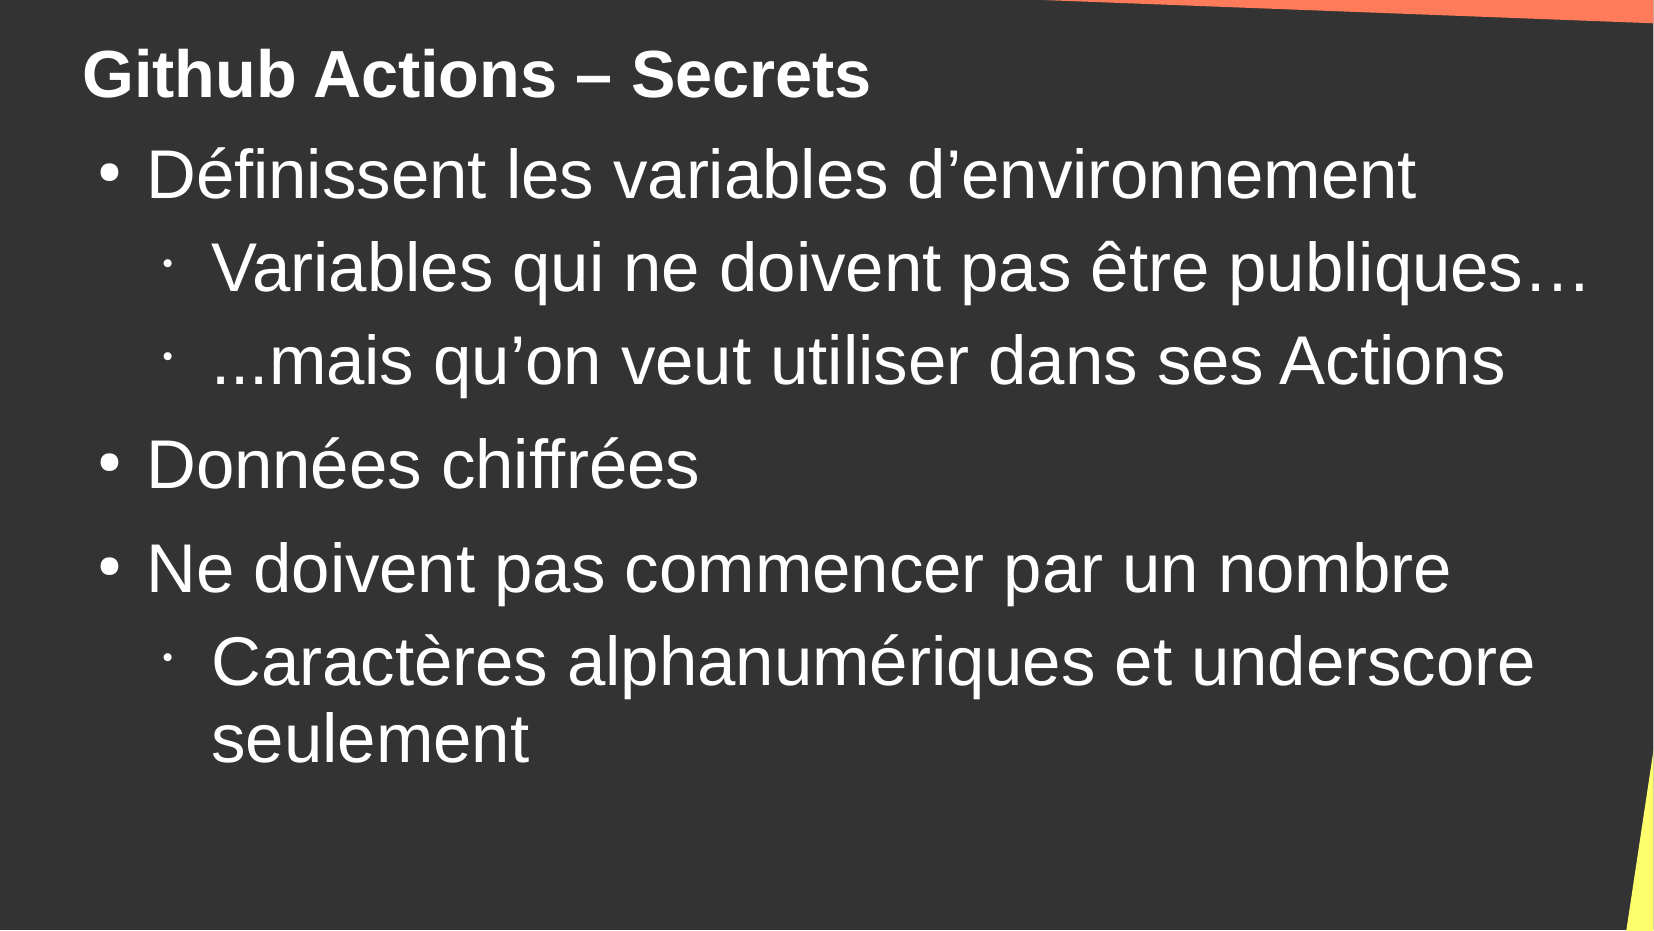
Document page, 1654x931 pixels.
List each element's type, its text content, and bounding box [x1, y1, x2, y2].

list Définissent les variables d’environnement Variables qui ne doivent pas être publiques… ...mais qu’on veut utiliser dans ses Actions Données chiffrées Ne doivent pas commencer par un nombre Caractères alphanumériques et underscore seulement [80, 135, 1607, 851]
text_box [1042, 0, 1654, 24]
text_box [1626, 746, 1654, 931]
title Github Actions – Secrets [82, 37, 1489, 113]
